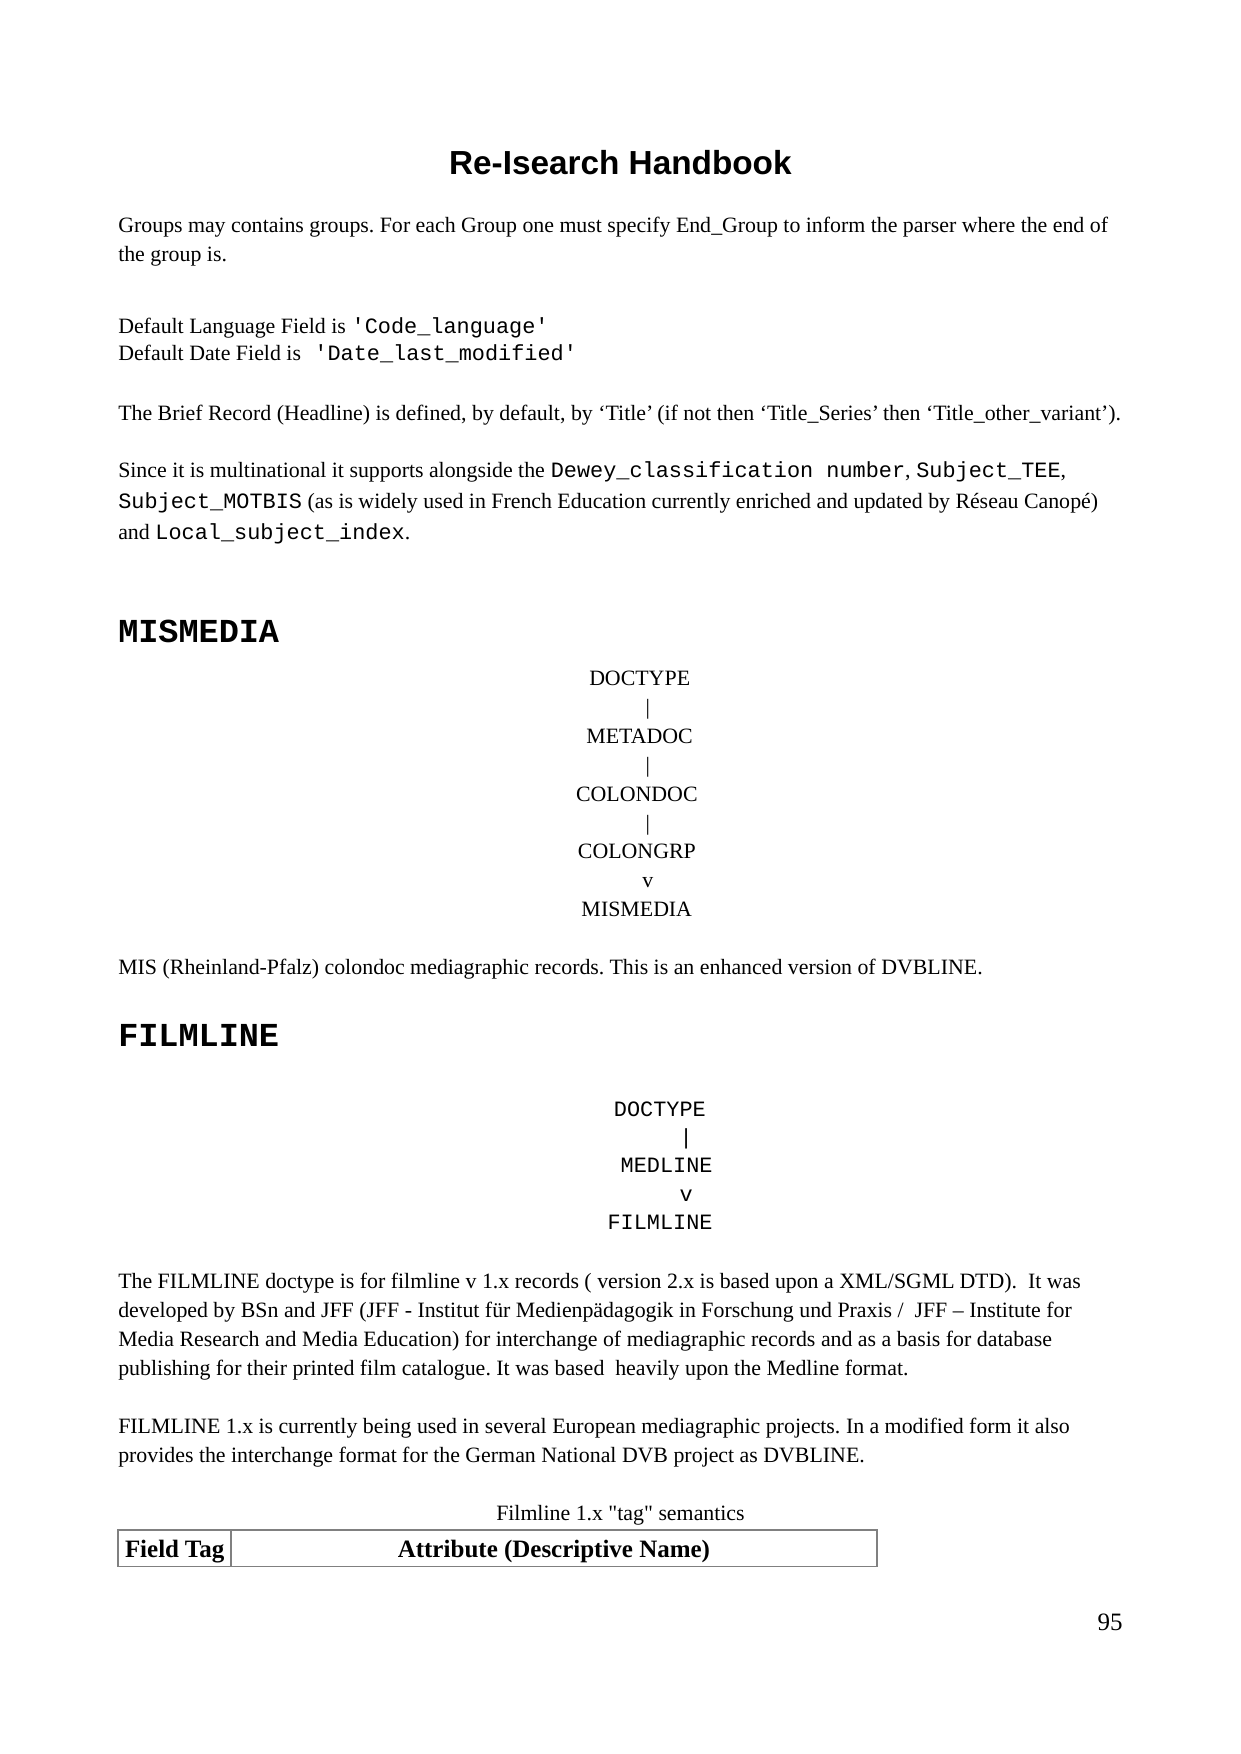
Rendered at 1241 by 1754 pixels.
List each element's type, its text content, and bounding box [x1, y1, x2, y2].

text The FILMLINE doctype is for filmline v 1.x records ( version 2.x is based upon a XML/SGML DTD). It was developed by BSn and JFF (JFF - Institut für Medienpädagogik in Forschung und Praxis / JFF – Institute for Media Research and Media Education) for interchange of mediagraphic records and as a basis for database publishing for their printed film catalogue. It was based heavily upon the Medline format. [118, 1268, 1122, 1381]
text FILMLINE 1.x is currently being used in several European mediagraphic projects. In a modified form it also provides the interchange format for the German National DVB project as DVBLINE. [118, 1413, 1122, 1467]
text FILMLINE [118, 1211, 1122, 1236]
text DOCTYPE [118, 665, 1122, 690]
text DOCTYPE [118, 1098, 1122, 1122]
table_header Field Tag [119, 1531, 230, 1566]
text COLONGRP [118, 838, 1122, 864]
text MISMEDIA [118, 896, 1122, 922]
text MEDLINE [118, 1154, 1122, 1179]
text | [118, 809, 1122, 835]
text The Brief Record (Headline) is defined, by default, by ‘Title’ (if not then ‘Title_Series’ then ‘Title_other_variant’). [118, 399, 1122, 425]
text v [118, 1183, 1122, 1208]
text Groups may contains groups. For each Group one must specify End_Group to inform the parser where the end of the group is. [118, 212, 1122, 266]
text v [118, 867, 1122, 893]
text | [118, 1126, 1122, 1151]
text COLONDOC [118, 781, 1122, 806]
text Filmline 1.x "tag" semantics [118, 1500, 1122, 1525]
table_header Attribute (Descriptive Name) [232, 1531, 876, 1566]
text | [118, 752, 1122, 777]
text | [118, 694, 1122, 719]
text Since it is multinational it supports alongside the Dewey_classification number, Subject_TEE, Subject_MOTBIS (as is widely used in French Education currently enriched and updated by Réseau Canopé) and Local_subject_index. [118, 457, 1122, 546]
text MIS (Rheinland-Pfalz) colondoc mediagraphic records. This is an enhanced version of DVBLINE. [118, 954, 1122, 979]
text Default Date Field is 'Date_last_modified' [118, 340, 1122, 367]
subtitle FILMLINE [118, 1019, 1122, 1057]
text METADOC [118, 723, 1122, 748]
text Default Language Field is 'Code_language' [118, 313, 1122, 340]
subtitle MISMEDIA [118, 614, 1122, 652]
